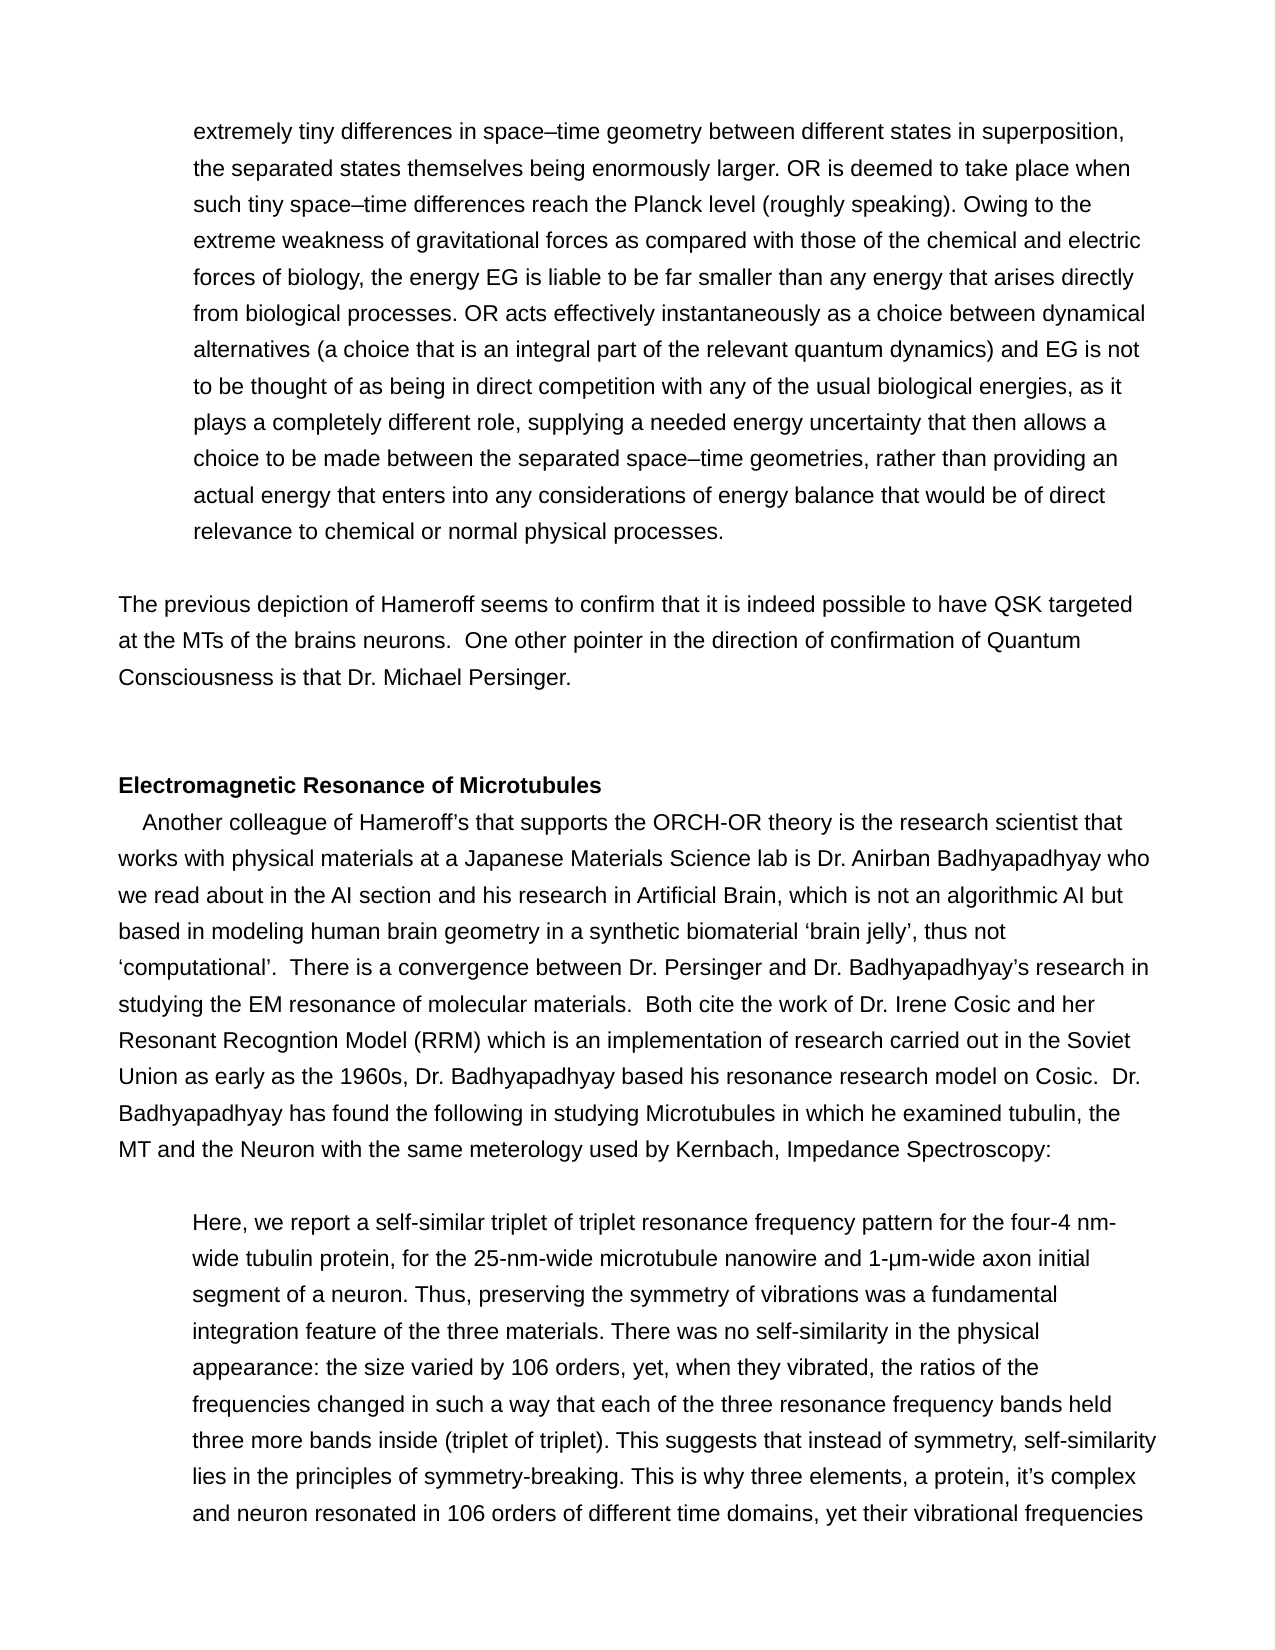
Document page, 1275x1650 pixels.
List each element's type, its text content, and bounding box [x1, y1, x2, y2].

text Here, we report a self-similar triplet of triplet resonance frequency pattern for the four-4 nm-wide tubulin protein, for the 25-nm-wide microtubule nanowire and 1-μm-wide axon initial segment of a neuron. Thus, preserving the symmetry of vibrations was a fundamental integration feature of the three materials. There was no self-similarity in the physical appearance: the size varied by 106 orders, yet, when they vibrated, the ratios of the frequencies changed in such a way that each of the three resonance frequency bands held three more bands inside (triplet of triplet). This suggests that instead of symmetry, self-similarity lies in the principles of symmetry-breaking. This is why three elements, a protein, it’s complex and neuron resonated in 106 orders of different time domains, yet their vibrational frequencies [192, 1209, 1157, 1526]
text extremely tiny differences in space–time geometry between different states in superposition, the separated states themselves being enormously larger. OR is deemed to take place when such tiny space–time differences reach the Planck level (roughly speaking). Owing to the extreme weakness of gravitational forces as compared with those of the chemical and electric forces of biology, the energy EG is liable to be far smaller than any energy that arises directly from biological processes. OR acts effectively instantaneously as a choice between dynamical alternatives (a choice that is an integral part of the relevant quantum dynamics) and EG is not to be thought of as being in direct competition with any of the usual biological energies, as it plays a completely different role, supplying a needed energy uncertainty that then allows a choice to be made between the separated space–time geometries, rather than providing an actual energy that enters into any considerations of energy balance that would be of direct relevance to chemical or normal physical processes. [193, 118, 1157, 544]
text The previous depiction of Hameroff seems to confirm that it is indeed possible to have QSK targeted at the MTs of the brains neurons. One other pointer in the direction of confirmation of Quantum Consciousness is that Dr. Michael Persinger. [118, 591, 1157, 690]
text Electromagnetic Resonance of Microtubules [118, 772, 1157, 799]
text Another colleague of Hameroff’s that supports the ORCH-OR theory is the research scientist that works with physical materials at a Japanese Materials Science lab is Dr. Anirban Badhyapadhyay who we read about in the AI section and his research in Artificial Brain, which is not an algorithmic AI but based in modeling human brain geometry in a synthetic biomaterial ‘brain jelly’, thus not ‘computational’. There is a convergence between Dr. Persinger and Dr. Badhyapadhyay’s research in studying the EM resonance of molecular materials. Both cite the work of Dr. Irene Cosic and her Resonant Recogntion Model (RRM) which is an implementation of research carried out in the Soviet Union as early as the 1960s, Dr. Badhyapadhyay based his resonance research model on Cosic. Dr. Badhyapadhyay has found the following in studying Microtubules in which he examined tubulin, the MT and the Neuron with the same meterology used by Kernbach, Impedance Spectroscopy: [118, 809, 1157, 1162]
